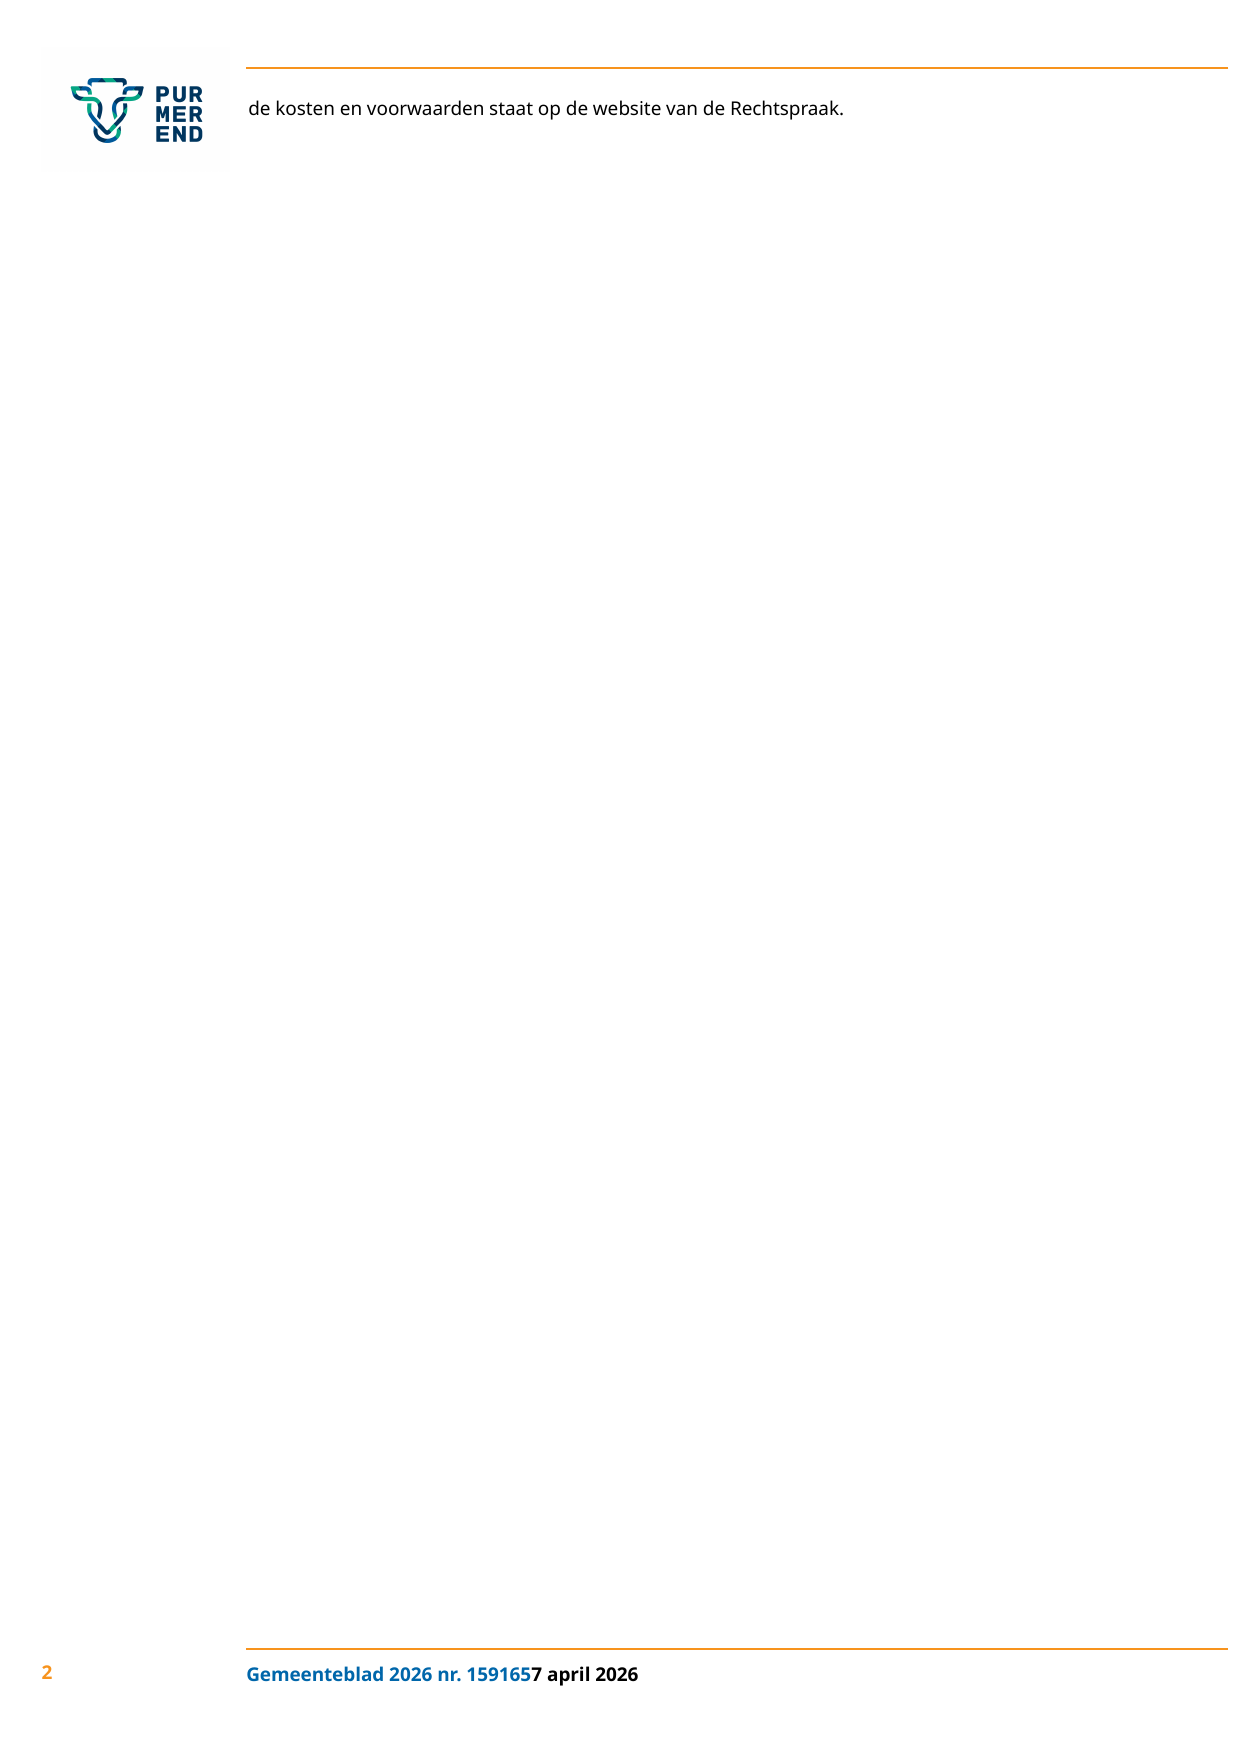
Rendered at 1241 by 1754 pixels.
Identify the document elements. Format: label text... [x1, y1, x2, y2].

picture [41, 47, 231, 172]
text de kosten en voorwaarden staat op de website van de Rechtspraak. [248, 95, 1152, 121]
